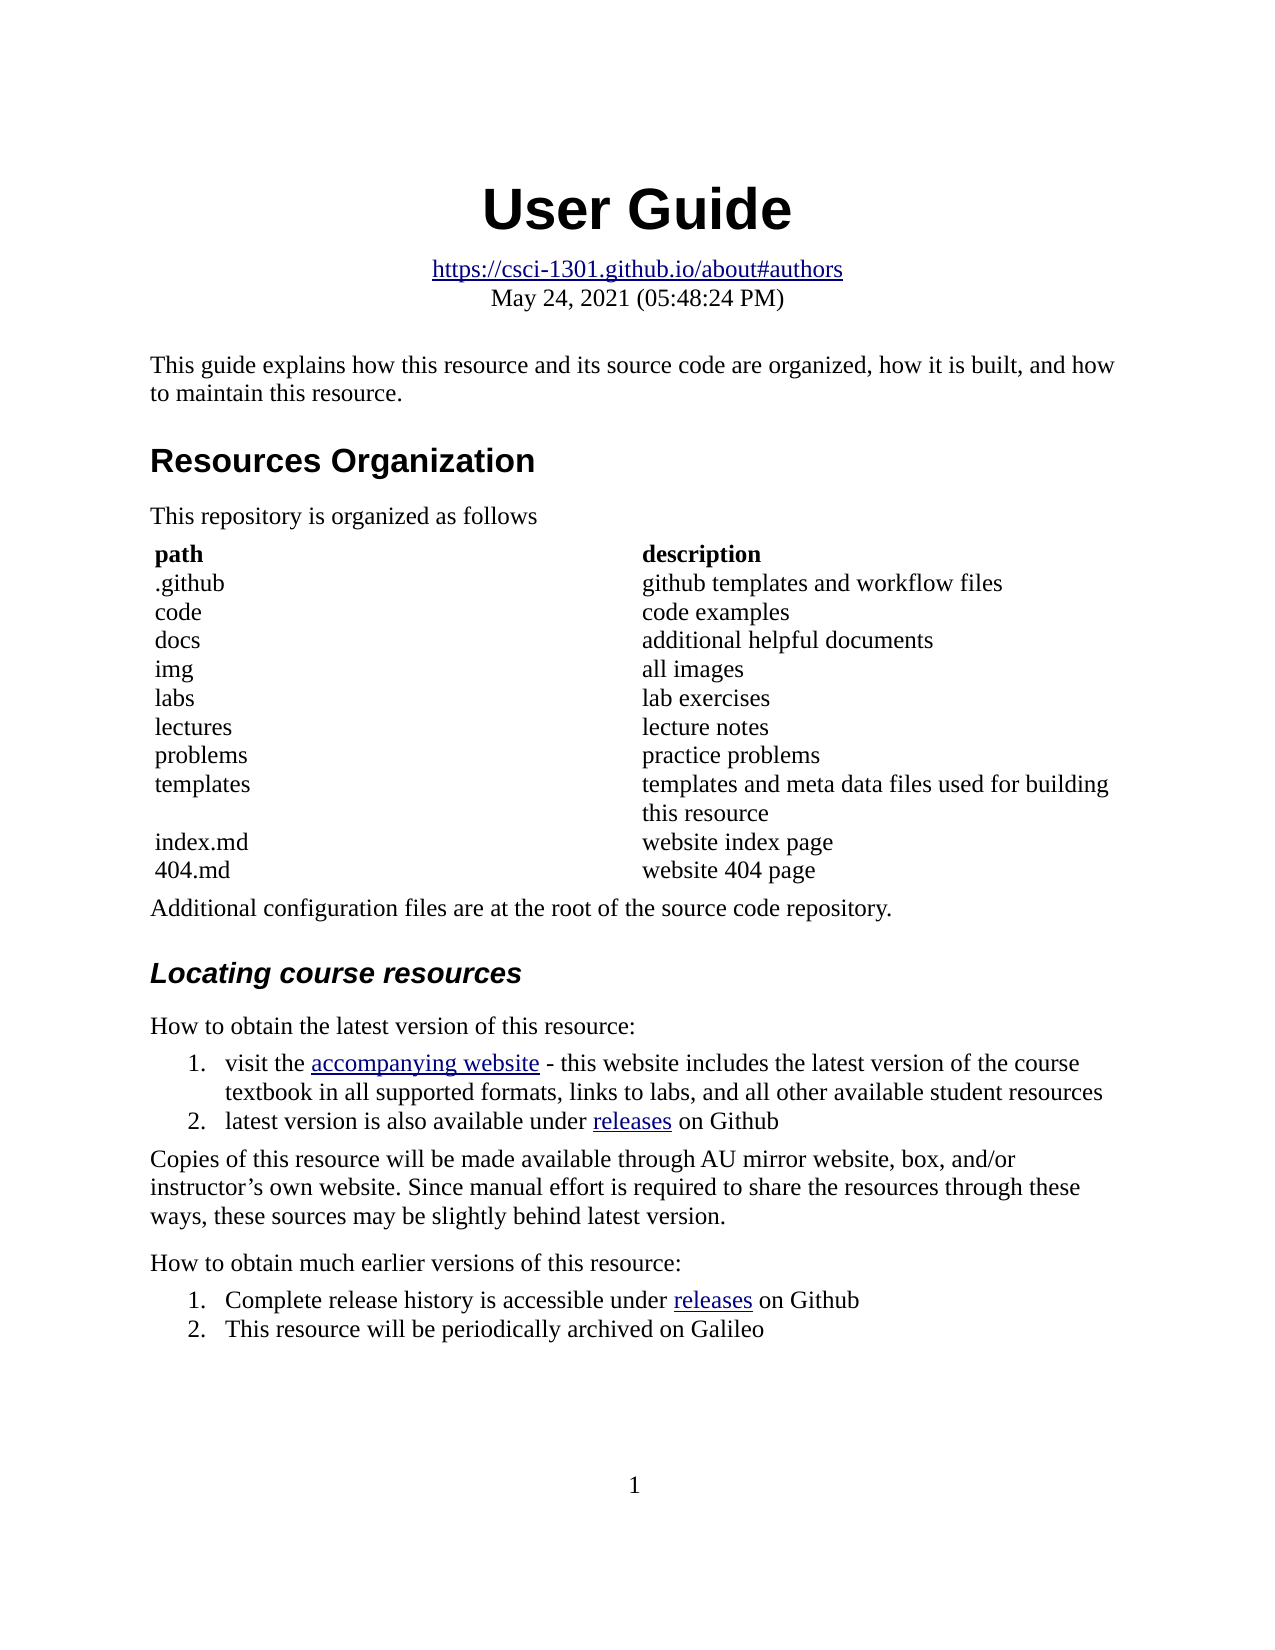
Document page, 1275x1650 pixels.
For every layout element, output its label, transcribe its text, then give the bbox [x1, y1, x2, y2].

list latest version is also available under releases on Github [187, 1106, 1125, 1135]
text How to obtain the latest version of this resource: [150, 1011, 1125, 1039]
table_cell practice problems [638, 740, 1125, 769]
table_cell github templates and workflow files [638, 568, 1125, 597]
table_cell index.md [150, 827, 637, 855]
table_cell lectures [150, 712, 637, 740]
text Additional configuration files are at the root of the source code repository. [150, 893, 1125, 922]
list Complete release history is accessible under releases on Github [187, 1286, 1125, 1314]
table_header path [150, 539, 637, 568]
text How to obtain much earlier versions of this resource: [150, 1248, 1125, 1277]
table_cell code [150, 597, 637, 625]
subtitle Locating course resources [150, 956, 1125, 989]
table_cell additional helpful documents [638, 625, 1125, 654]
text This guide explains how this resource and its source code are organized, how it is built, and how to maintain this resource. [150, 350, 1125, 407]
text May 24, 2021 (05:48:24 PM) [150, 283, 1125, 312]
table_cell problems [150, 740, 637, 769]
subtitle Resources Organization [150, 441, 1125, 480]
table_cell docs [150, 625, 637, 654]
text This repository is organized as follows [150, 501, 1125, 530]
table_cell labs [150, 683, 637, 712]
table_cell 404.md [150, 855, 637, 884]
table_cell lecture notes [638, 712, 1125, 740]
table_cell .github [150, 568, 637, 597]
table_cell templates and meta data files used for building this resource [638, 769, 1125, 827]
text Copies of this resource will be made available through AU mirror website, box, and/or instructor’s own website. Since manual effort is required to share the resources through these ways, these sources may be slightly behind latest version. [150, 1144, 1125, 1230]
title User Guide [150, 175, 1125, 242]
table_cell all images [638, 654, 1125, 683]
table_header description [638, 539, 1125, 568]
table_cell lab exercises [638, 683, 1125, 712]
text https://csci-1301.github.io/about#authors [150, 254, 1125, 283]
table_cell code examples [638, 597, 1125, 625]
table_cell templates [150, 769, 637, 827]
table_cell website index page [638, 827, 1125, 855]
table_cell img [150, 654, 637, 683]
table_cell website 404 page [638, 855, 1125, 884]
list This resource will be periodically archived on Galileo [187, 1314, 1125, 1343]
list visit the accompanying website - this website includes the latest version of the course textbook in all supported formats, links to labs, and all other available student resources [187, 1048, 1125, 1106]
